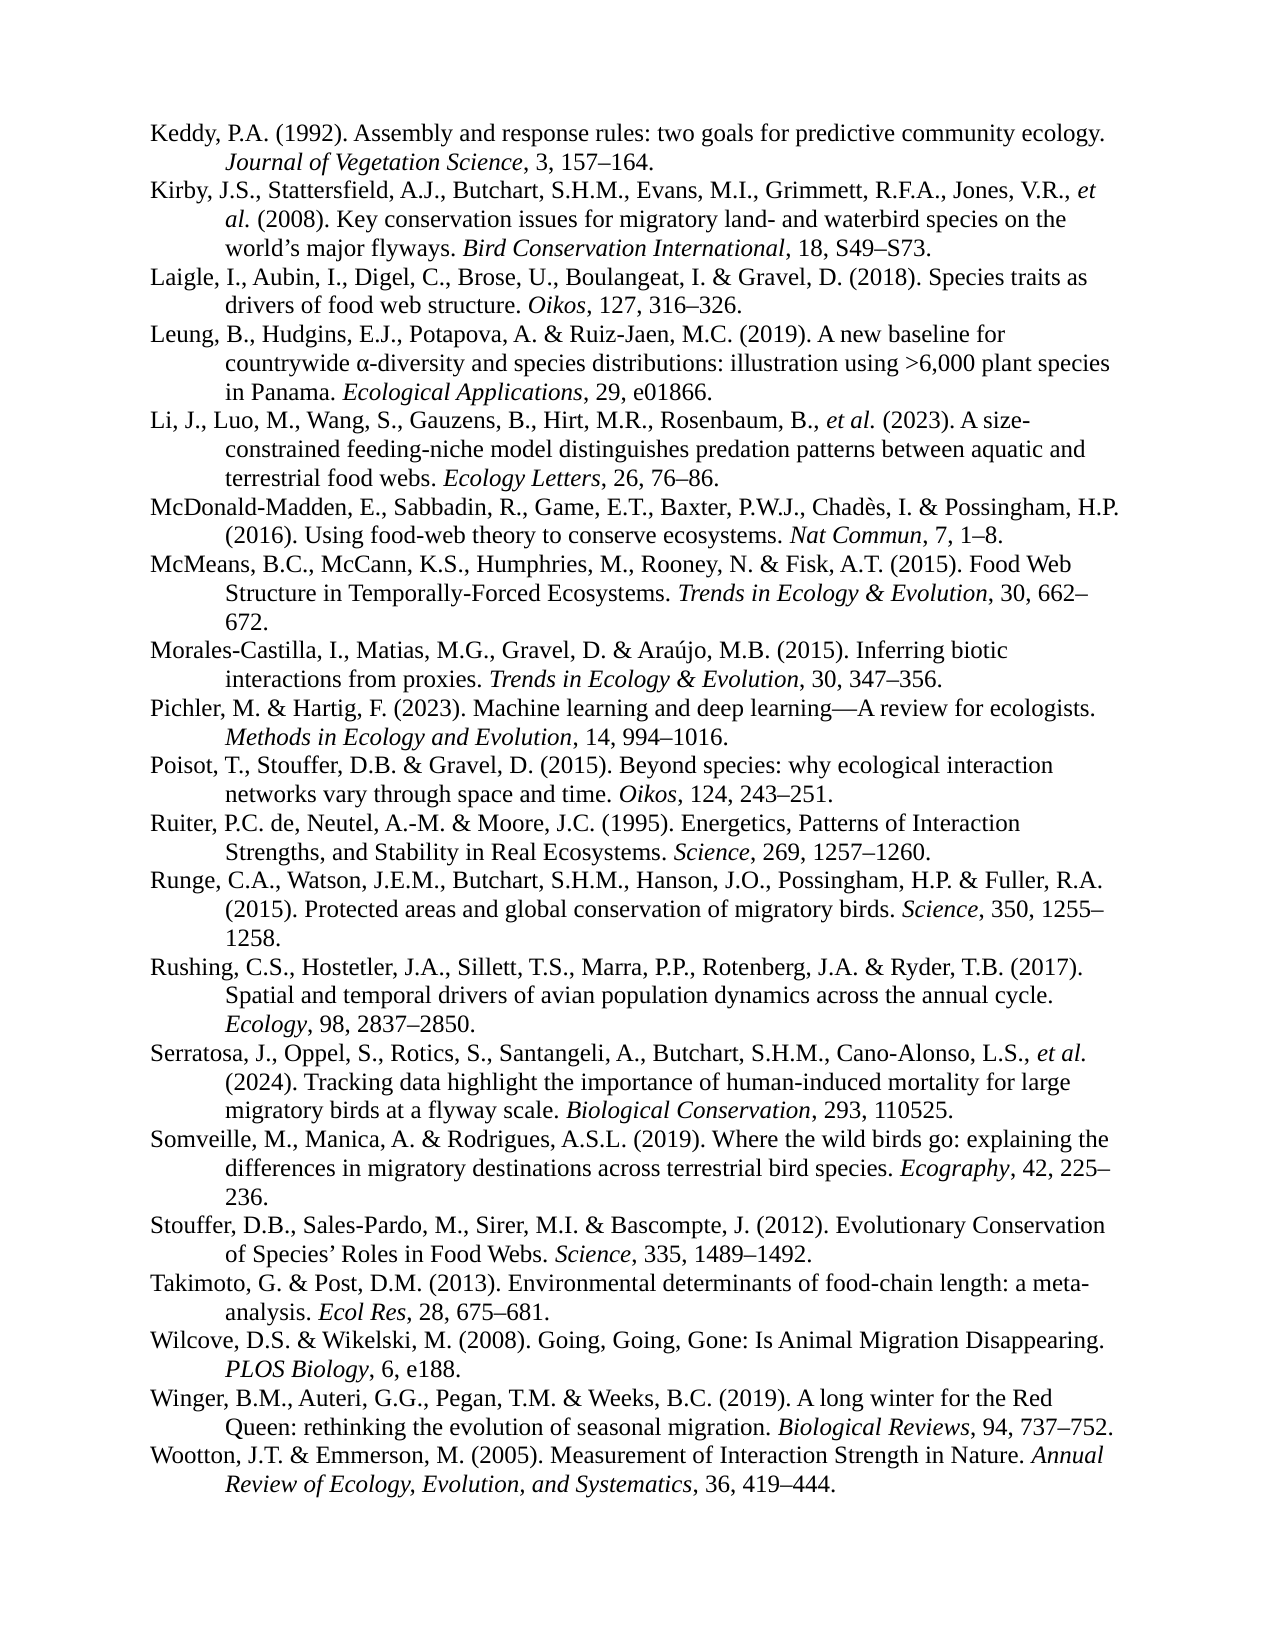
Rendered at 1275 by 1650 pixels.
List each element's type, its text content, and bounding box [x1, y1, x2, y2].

text Pichler, M. & Hartig, F. (2023). Machine learning and deep learning—A review for ecologists. Methods in Ecology and Evolution, 14, 994–1016. [150, 693, 1125, 751]
text Wilcove, D.S. & Wikelski, M. (2008). Going, Going, Gone: Is Animal Migration Disappearing. PLOS Biology, 6, e188. [150, 1326, 1125, 1383]
text Ruiter, P.C. de, Neutel, A.-M. & Moore, J.C. (1995). Energetics, Patterns of Interaction Strengths, and Stability in Real Ecosystems. Science, 269, 1257–1260. [150, 808, 1125, 866]
text Poisot, T., Stouffer, D.B. & Gravel, D. (2015). Beyond species: why ecological interaction networks vary through space and time. Oikos, 124, 243–251. [150, 751, 1125, 808]
text Leung, B., Hudgins, E.J., Potapova, A. & Ruiz-Jaen, M.C. (2019). A new baseline for countrywide α-diversity and species distributions: illustration using >6,000 plant species in Panama. Ecological Applications, 29, e01866. [150, 319, 1125, 406]
text Somveille, M., Manica, A. & Rodrigues, A.S.L. (2019). Where the wild birds go: explaining the differences in migratory destinations across terrestrial bird species. Ecography, 42, 225–236. [150, 1124, 1125, 1211]
text Rushing, C.S., Hostetler, J.A., Sillett, T.S., Marra, P.P., Rotenberg, J.A. & Ryder, T.B. (2017). Spatial and temporal drivers of avian population dynamics across the annual cycle. Ecology, 98, 2837–2850. [150, 952, 1125, 1038]
text Laigle, I., Aubin, I., Digel, C., Brose, U., Boulangeat, I. & Gravel, D. (2018). Species traits as drivers of food web structure. Oikos, 127, 316–326. [150, 262, 1125, 319]
text Kirby, J.S., Stattersfield, A.J., Butchart, S.H.M., Evans, M.I., Grimmett, R.F.A., Jones, V.R., et al. (2008). Key conservation issues for migratory land- and waterbird species on the world’s major flyways. Bird Conservation International, 18, S49–S73. [150, 176, 1125, 262]
text Keddy, P.A. (1992). Assembly and response rules: two goals for predictive community ecology. Journal of Vegetation Science, 3, 157–164. [150, 118, 1125, 176]
text Serratosa, J., Oppel, S., Rotics, S., Santangeli, A., Butchart, S.H.M., Cano-Alonso, L.S., et al. (2024). Tracking data highlight the importance of human-induced mortality for large migratory birds at a flyway scale. Biological Conservation, 293, 110525. [150, 1038, 1125, 1124]
text Stouffer, D.B., Sales-Pardo, M., Sirer, M.I. & Bascompte, J. (2012). Evolutionary Conservation of Species’ Roles in Food Webs. Science, 335, 1489–1492. [150, 1211, 1125, 1268]
text McDonald-Madden, E., Sabbadin, R., Game, E.T., Baxter, P.W.J., Chadès, I. & Possingham, H.P. (2016). Using food-web theory to conserve ecosystems. Nat Commun, 7, 1–8. [150, 492, 1125, 549]
text Takimoto, G. & Post, D.M. (2013). Environmental determinants of food-chain length: a meta-analysis. Ecol Res, 28, 675–681. [150, 1268, 1125, 1326]
text Morales-Castilla, I., Matias, M.G., Gravel, D. & Araújo, M.B. (2015). Inferring biotic interactions from proxies. Trends in Ecology & Evolution, 30, 347–356. [150, 636, 1125, 693]
text McMeans, B.C., McCann, K.S., Humphries, M., Rooney, N. & Fisk, A.T. (2015). Food Web Structure in Temporally-Forced Ecosystems. Trends in Ecology & Evolution, 30, 662–672. [150, 549, 1125, 636]
text Wootton, J.T. & Emmerson, M. (2005). Measurement of Interaction Strength in Nature. Annual Review of Ecology, Evolution, and Systematics, 36, 419–444. [150, 1441, 1125, 1498]
text Li, J., Luo, M., Wang, S., Gauzens, B., Hirt, M.R., Rosenbaum, B., et al. (2023). A size-constrained feeding-niche model distinguishes predation patterns between aquatic and terrestrial food webs. Ecology Letters, 26, 76–86. [150, 406, 1125, 492]
text Runge, C.A., Watson, J.E.M., Butchart, S.H.M., Hanson, J.O., Possingham, H.P. & Fuller, R.A. (2015). Protected areas and global conservation of migratory birds. Science, 350, 1255–1258. [150, 866, 1125, 952]
text Winger, B.M., Auteri, G.G., Pegan, T.M. & Weeks, B.C. (2019). A long winter for the Red Queen: rethinking the evolution of seasonal migration. Biological Reviews, 94, 737–752. [150, 1383, 1125, 1441]
